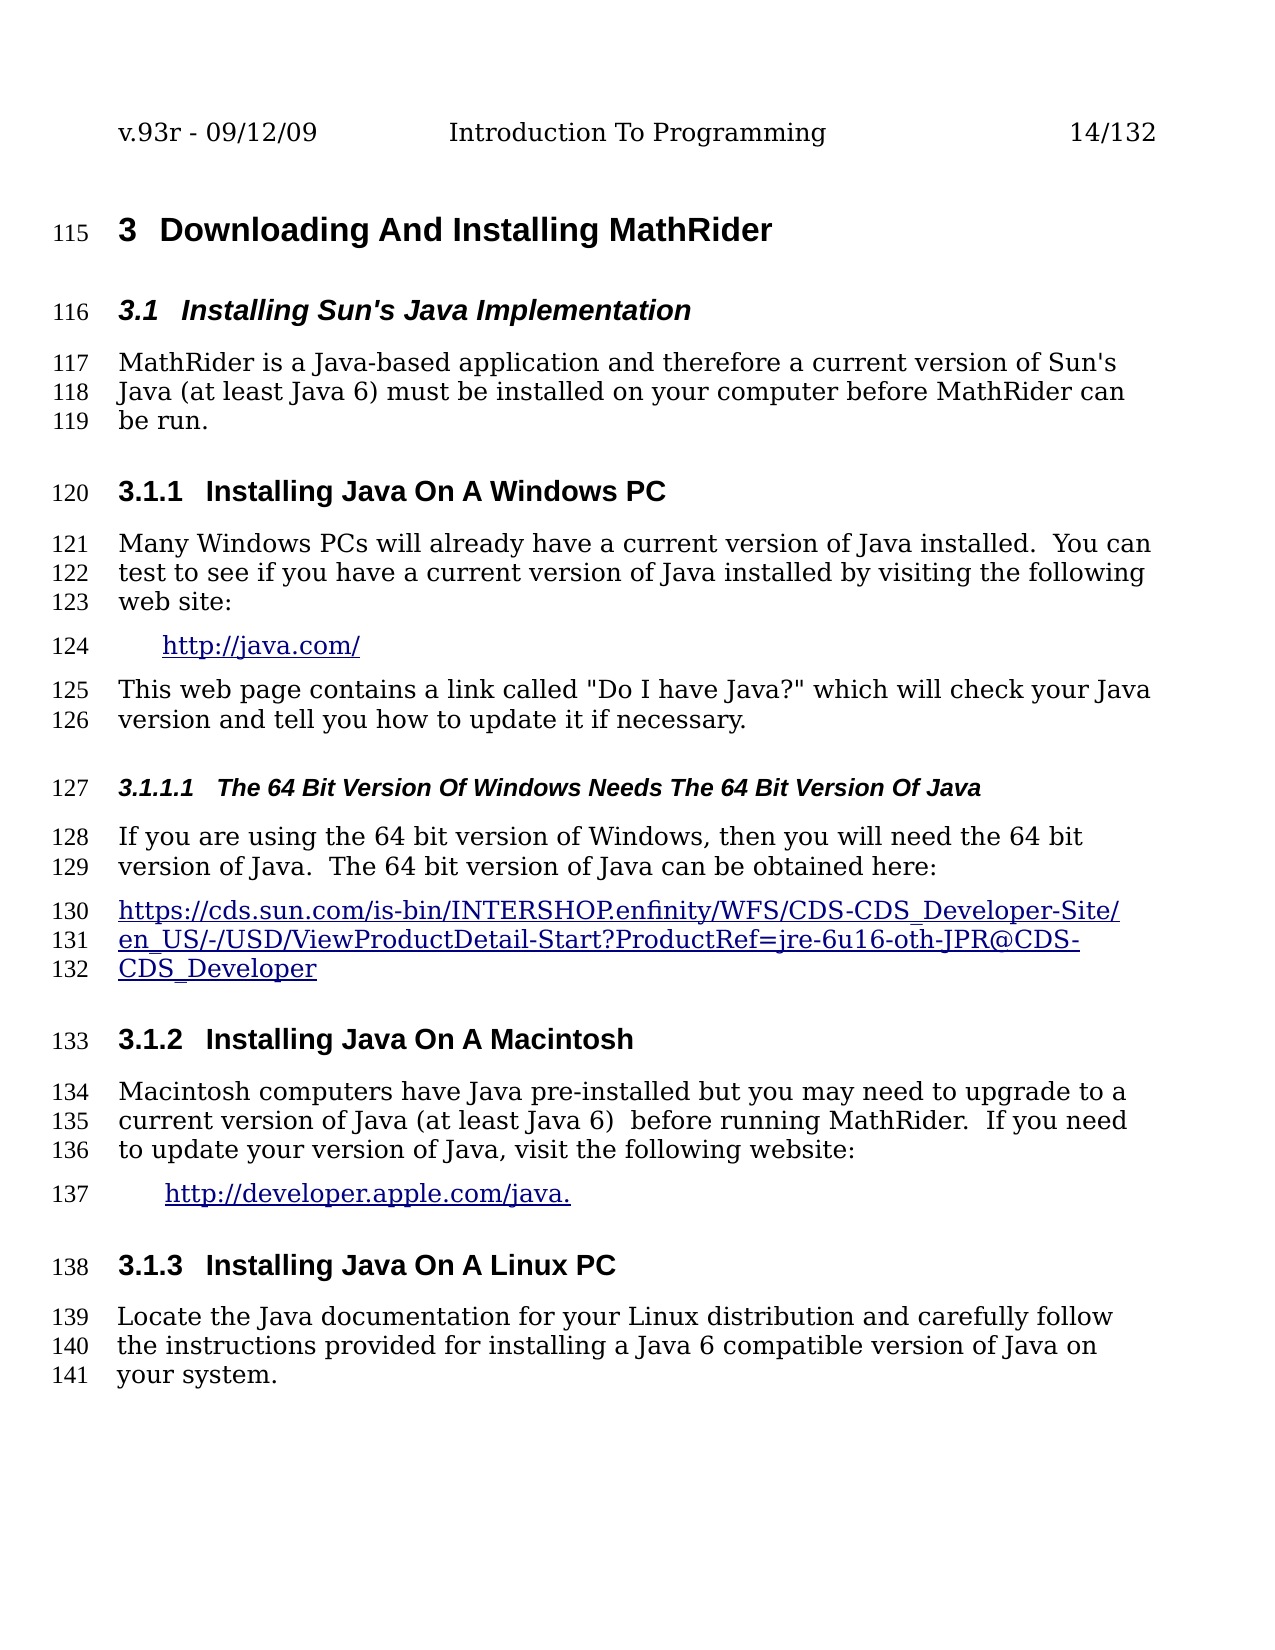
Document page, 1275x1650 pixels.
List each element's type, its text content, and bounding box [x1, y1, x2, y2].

text Many Windows PCs will already have a current version of Java installed. You can test to see if you have a current version of Java installed by visiting the following web site: [118, 529, 1157, 616]
subtitle Installing Java On A Macintosh [118, 1022, 1157, 1056]
subtitle Installing Java On A Windows PC [118, 474, 1157, 508]
text This web page contains a link called "Do I have Java?" which will check your Java version and tell you how to update it if necessary. [118, 676, 1157, 734]
text Locate the Java documentation for your Linux distribution and carefully follow the instructions provided for installing a Java 6 compatible version of Java on your system. [117, 1302, 1157, 1389]
text http://developer.apple.com/java. [164, 1179, 1157, 1208]
subtitle Downloading And Installing MathRider [118, 210, 1157, 248]
subtitle The 64 Bit Version Of Windows Needs The 64 Bit Version Of Java [118, 773, 1157, 802]
text https://cds.sun.com/is-bin/INTERSHOP.enfinity/WFS/CDS-CDS_Developer-Site/en_US/-/USD/ViewProductDetail-Start?ProductRef=jre-6u16-oth-JPR@CDS-CDS_Developer [118, 896, 1157, 983]
text http://java.com/ [162, 631, 1157, 661]
text MathRider is a Java-based application and therefore a current version of Sun's Java (at least Java 6) must be installed on your computer before MathRider can be run. [118, 348, 1157, 435]
subtitle Installing Sun's Java Implementation [118, 293, 1157, 327]
text Macintosh computers have Java pre-installed but you may need to upgrade to a current version of Java (at least Java 6) before running MathRider. If you need to update your version of Java, visit the following website: [118, 1077, 1157, 1164]
subtitle Installing Java On A Linux PC [118, 1248, 1157, 1281]
text If you are using the 64 bit version of Windows, then you will need the 64 bit version of Java. The 64 bit version of Java can be obtained here: [118, 822, 1157, 881]
